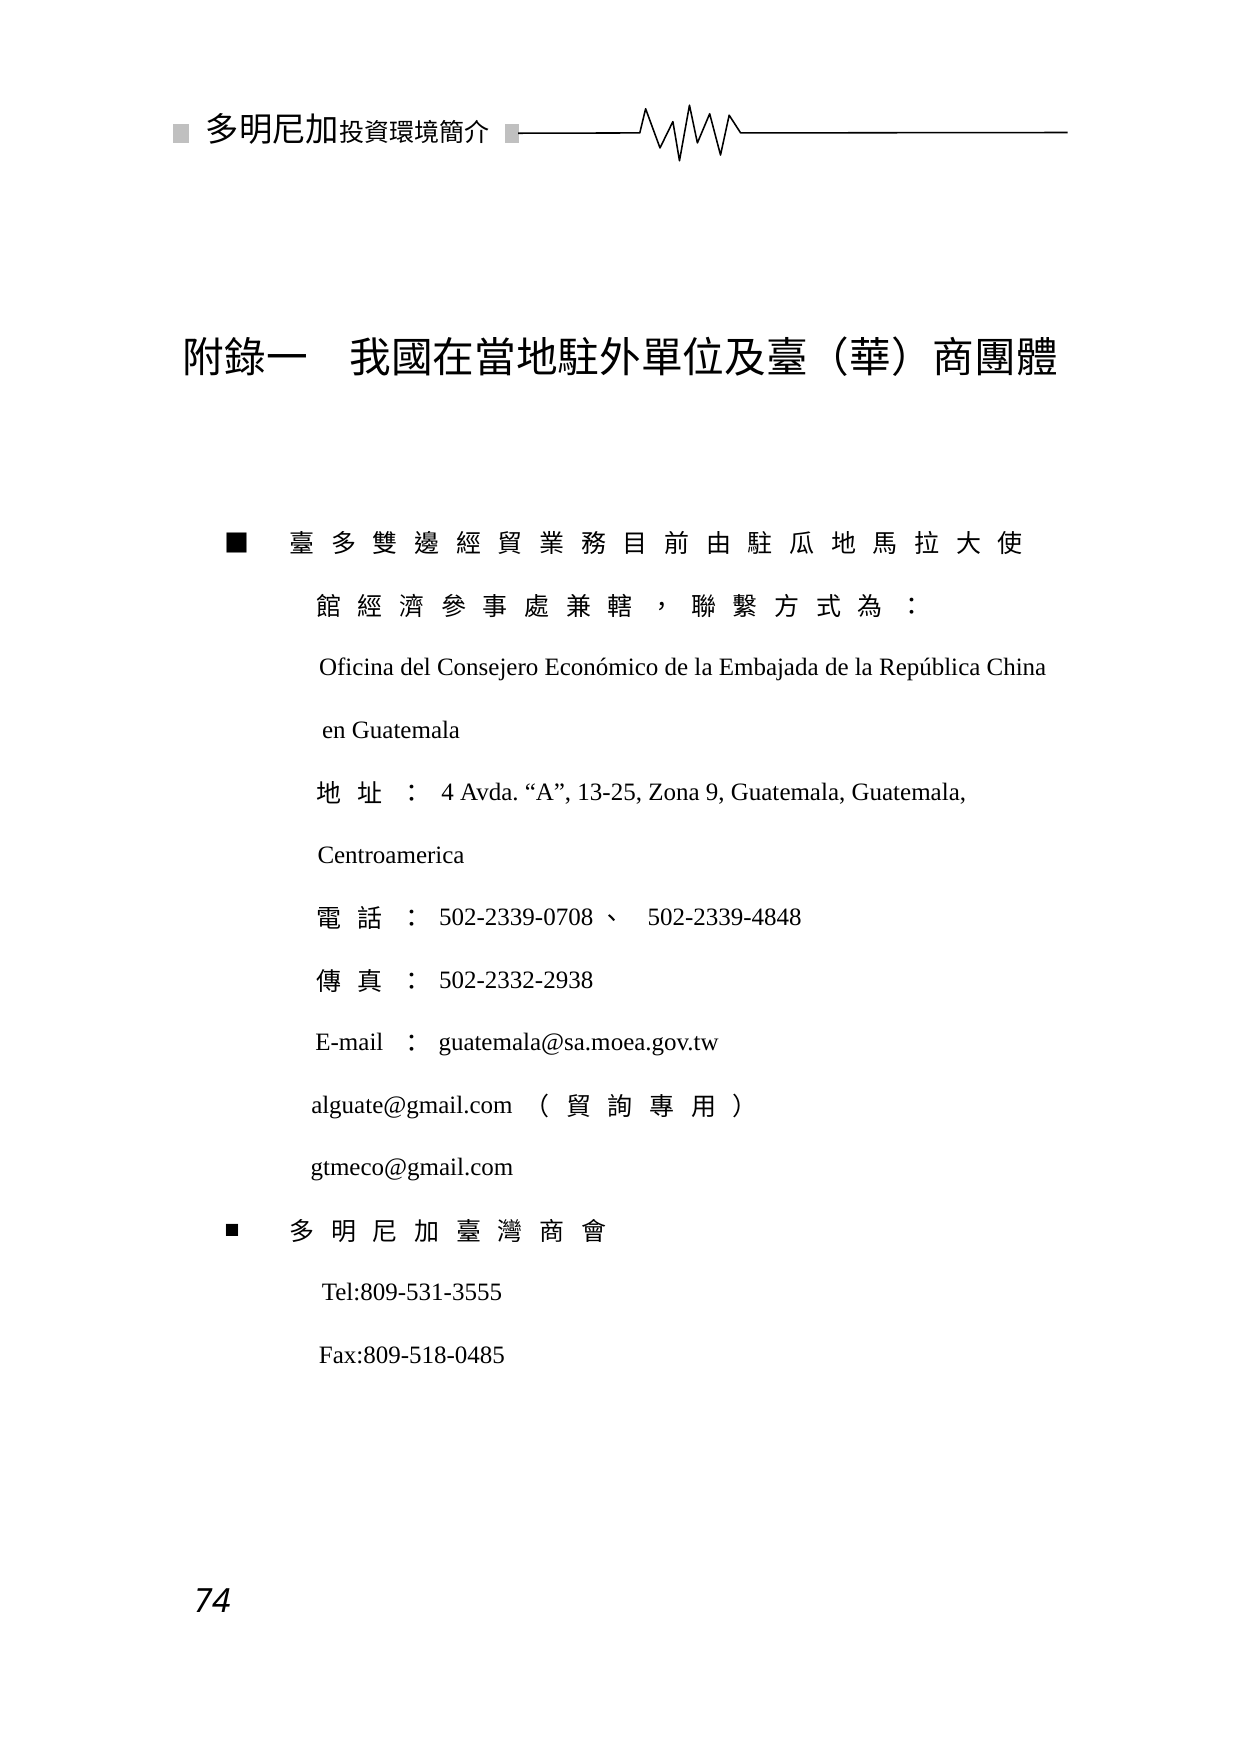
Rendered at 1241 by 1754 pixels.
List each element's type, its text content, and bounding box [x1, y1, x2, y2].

text 傳真：502-2332-2938 [207, 938, 1058, 1000]
text Tel:809-531-3555 [207, 1250, 1058, 1313]
text alguate@gmail.com（貿詢專用） [207, 1063, 1058, 1125]
text Oficina del Consejero Económico de la Embajada de la República China en Guatemala [207, 625, 1058, 750]
text gtmeco@gmail.com [207, 1125, 1058, 1188]
text ■ 多明尼加臺灣商會 [207, 1188, 1058, 1250]
text Fax:809-518-0485 [207, 1313, 1058, 1375]
text 附錄一 我國在當地駐外單位及臺（華）商團體 [183, 313, 1058, 375]
text ■ 臺多雙邊經貿業務目前由駐瓜地馬拉大使館經濟參事處兼轄，聯繫方式為： [207, 500, 1058, 625]
text 地址：4 Avda. “A”, 13-25, Zona 9, Guatemala, Guatemala, Centroamerica [207, 750, 1058, 875]
text E-mail：guatemala@sa.moea.gov.tw [207, 1000, 1058, 1063]
text 電話：502-2339-0708、502-2339-4848 [207, 875, 1058, 938]
